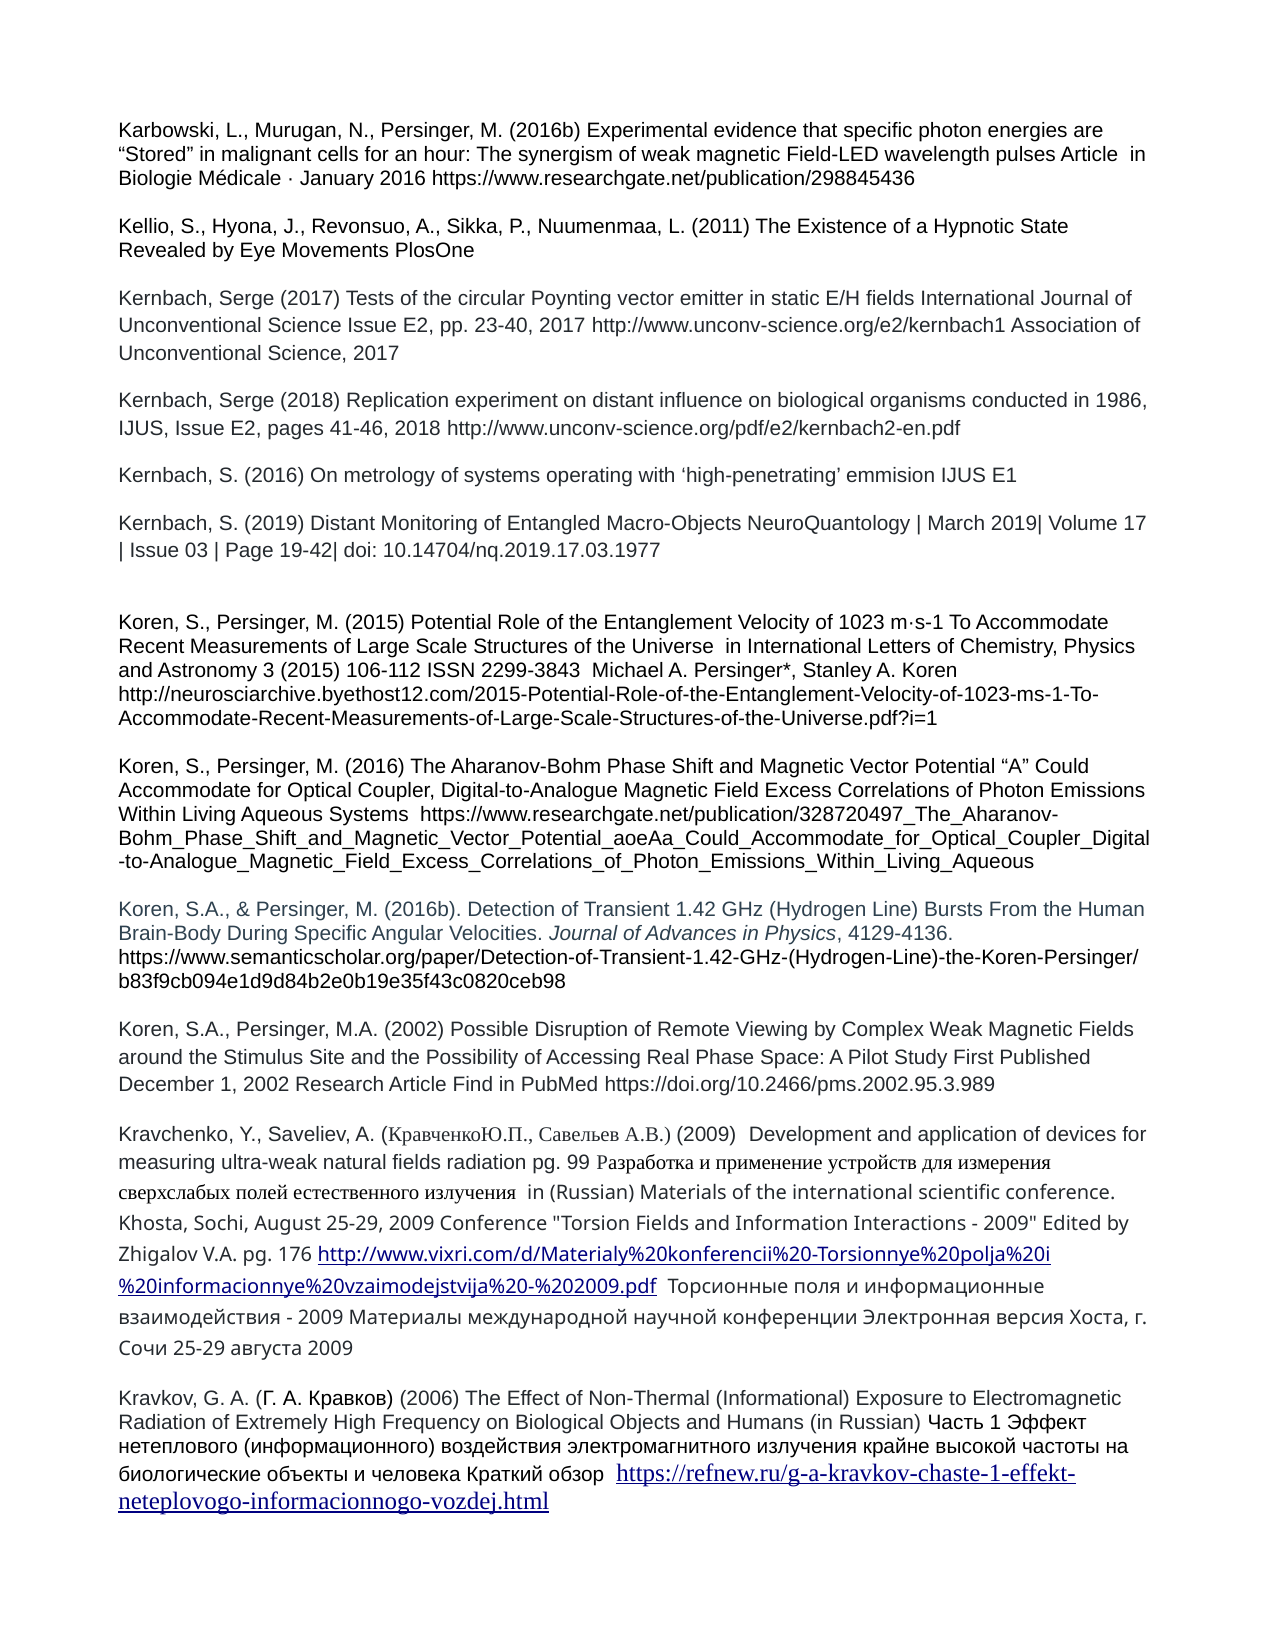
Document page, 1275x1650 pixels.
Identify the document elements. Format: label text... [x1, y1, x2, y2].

text Kravchenko, Y., Saveliev, A. (КравченкоЮ.П., Савельев А.В.) (2009) Development and application of devices for measuring ultra-weak natural fields radiation pg. 99 Разработка и применение устройств для измерения сверхслабых полей естественного излучения in (Russian) Materials of the international scientific conference. Khosta, Sochi, August 25-29, 2009 Conference "Torsion Fields and Information Interactions - 2009" Edited by Zhigalov V.A. pg. 176 http://www.vixri.com/d/Materialy%20konferencii%20-Torsionnye%20polja%20i%20informacionnye%20vzaimodejstvija%20-%202009.pdf Торсионные поля и информационные взаимодействия - 2009 Материалы международной научной конференции Электронная версия Хоста, г. Сочи 25-29 августа 2009 [118, 1119, 1157, 1362]
text Koren, S.A., & Persinger, M. (2016b). Detection of Transient 1.42 GHz (Hydrogen Line) Bursts From the Human Brain-Body During Specific Angular Velocities. Journal of Advances in Physics, 4129-4136. https://www.semanticscholar.org/paper/Detection-of-Transient-1.42-GHz-(Hydrogen-Line)-the-Koren-Persinger/b83f9cb094e1d9d84b2e0b19e35f43c0820ceb98 [118, 897, 1157, 993]
text Koren, S., Persinger, M. (2016) The Aharanov-Bohm Phase Shift and Magnetic Vector Potential “A” Could Accommodate for Optical Coupler, Digital-to-Analogue Magnetic Field Excess Correlations of Photon Emissions Within Living Aqueous Systems https://www.researchgate.net/publication/328720497_The_Aharanov-Bohm_Phase_Shift_and_Magnetic_Vector_Potential_aoeAa_Could_Accommodate_for_Optical_Coupler_Digital-to-Analogue_Magnetic_Field_Excess_Correlations_of_Photon_Emissions_Within_Living_Aqueous [118, 753, 1157, 873]
text Koren, S., Persinger, M. (2015) Potential Role of the Entanglement Velocity of 1023 m·s-1 To Accommodate Recent Measurements of Large Scale Structures of the Universe in International Letters of Chemistry, Physics and Astronomy 3 (2015) 106-112 ISSN 2299-3843 Michael A. Persinger*, Stanley A. Koren http://neurosciarchive.byethost12.com/2015-Potential-Role-of-the-Entanglement-Velocity-of-1023-ms-1-To-Accommodate-Recent-Measurements-of-Large-Scale-Structures-of-the-Universe.pdf?i=1 [118, 610, 1157, 729]
text Kernbach, Serge (2017) Tests of the circular Poynting vector emitter in static E/H fields International Journal of Unconventional Science Issue E2, pp. 23-40, 2017 http://www.unconv-science.org/e2/kernbach1 Association of Unconventional Science, 2017 [118, 286, 1157, 365]
text Koren, S.A., Persinger, M.A. (2002) Possible Disruption of Remote Viewing by Complex Weak Magnetic Fields around the Stimulus Site and the Possibility of Accessing Real Phase Space: A Pilot Study First Published December 1, 2002 Research Article Find in PubMed https://doi.org/10.2466/pms.2002.95.3.989 [118, 1017, 1157, 1096]
text Kernbach, Serge (2018) Replication experiment on distant influence on biological organisms conducted in 1986, IJUS, Issue E2, pages 41-46, 2018 http://www.unconv-science.org/pdf/e2/kernbach2-en.pdf [118, 388, 1157, 440]
text Kravkov, G. A. (Г. А. Кравков) (2006) The Effect of Non-Thermal (Informational) Exposure to Electromagnetic Radiation of Extremely High Frequency on Biological Objects and Humans (in Russian) Часть 1 Эффект нетеплового (информационного) воздействия электромагнитного излучения крайне высокой частоты на биологические объекты и человека Краткий обзор https://refnew.ru/g-a-kravkov-chaste-1-effekt-neteplovogo-informacionnogo-vozdej.html [118, 1386, 1157, 1515]
text Kernbach, S. (2016) On metrology of systems operating with ‘high-penetrating’ emmision IJUS E1 [118, 463, 1157, 487]
text Kellio, S., Hyona, J., Revonsuo, A., Sikka, P., Nuumenmaa, L. (2011) The Existence of a Hypnotic State Revealed by Eye Movements PlosOne [118, 214, 1157, 262]
text Karbowski, L., Murugan, N., Persinger, M. (2016b) Experimental evidence that specific photon energies are “Stored” in malignant cells for an hour: The synergism of weak magnetic Field-LED wavelength pulses Article in Biologie Médicale · January 2016 https://www.researchgate.net/publication/298845436 [118, 118, 1157, 190]
text Kernbach, S. (2019) Distant Monitoring of Entangled Macro-Objects NeuroQuantology | March 2019| Volume 17 | Issue 03 | Page 19-42| doi: 10.14704/nq.2019.17.03.1977 [118, 511, 1157, 562]
